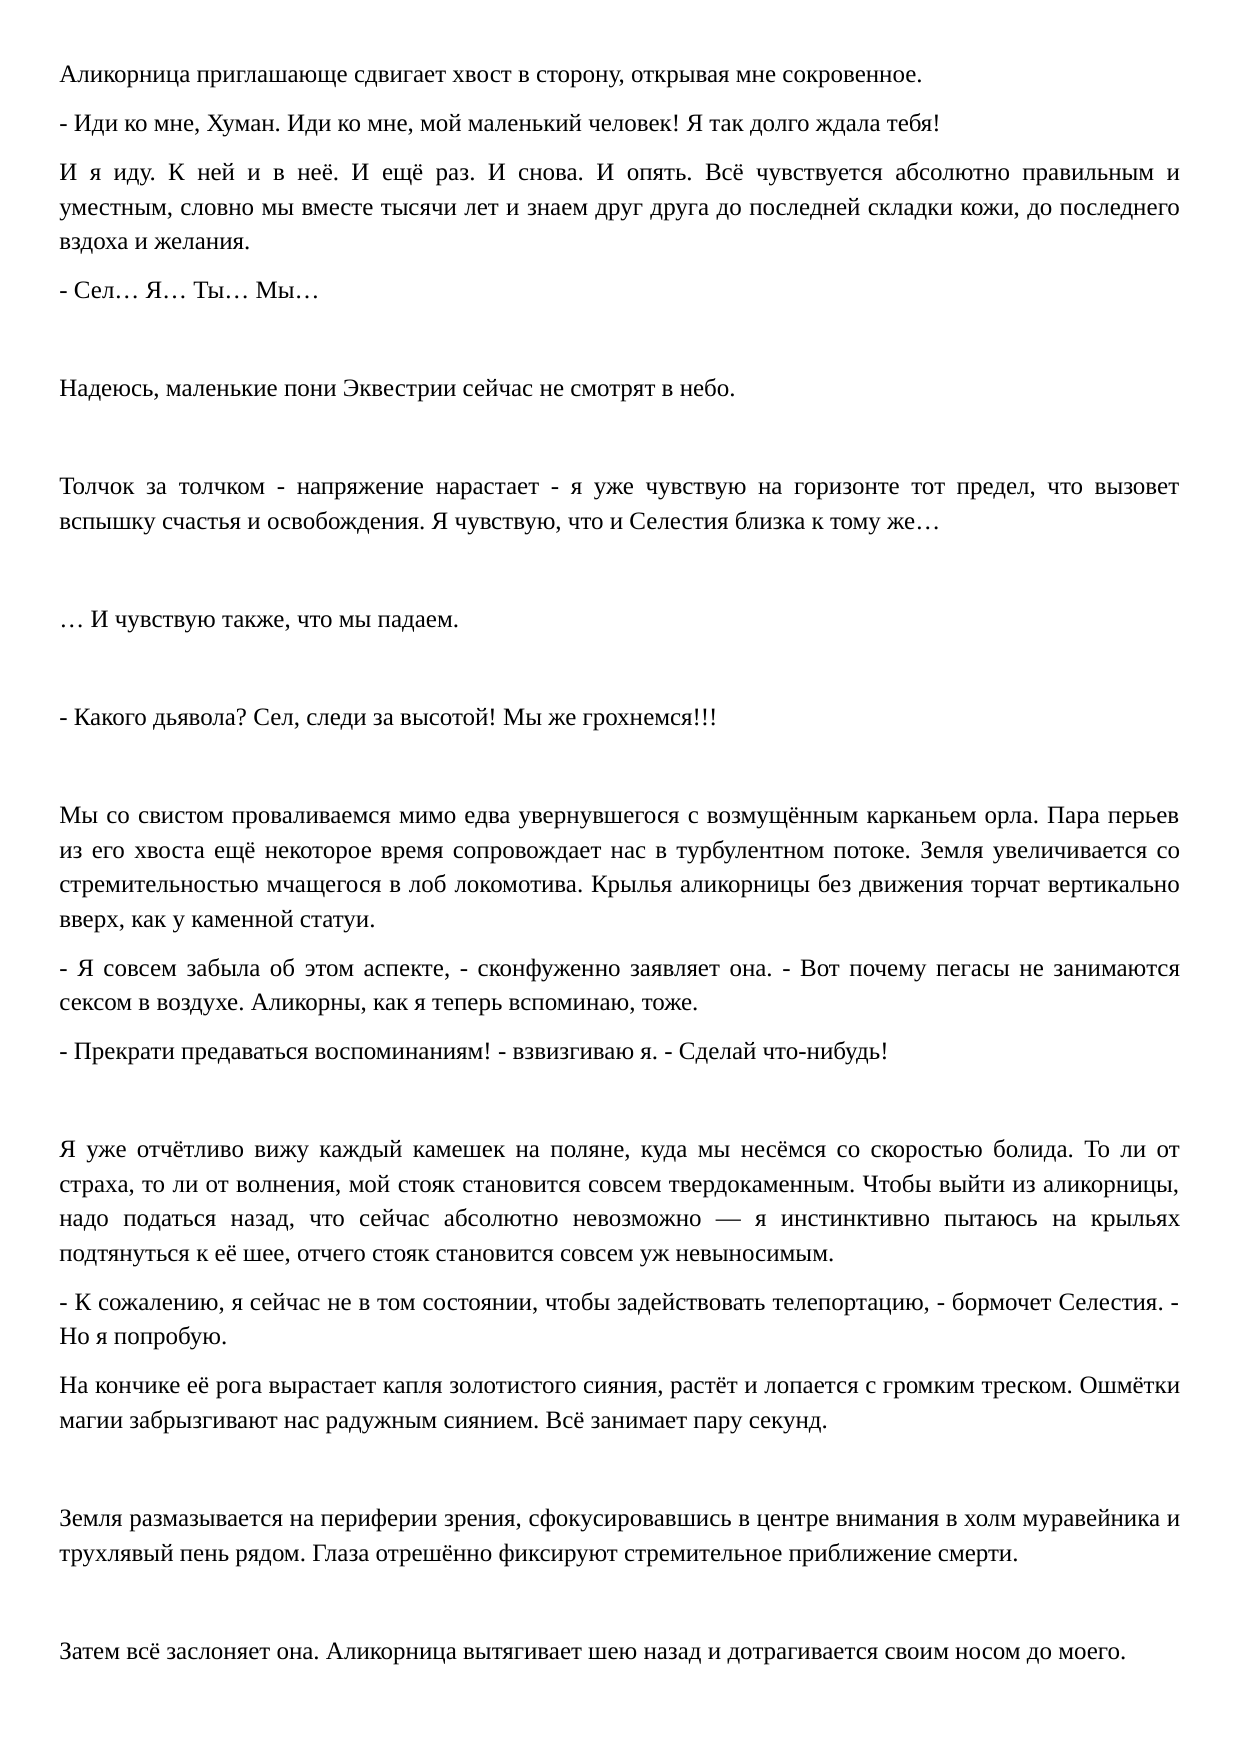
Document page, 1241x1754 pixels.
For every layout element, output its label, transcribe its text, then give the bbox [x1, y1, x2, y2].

text - К сожалению, я сейчас не в том состоянии, чтобы задействовать телепортацию, - бормочет Селестия. - Но я попробую. [59, 1287, 1181, 1350]
text - Какого дьявола? Сел, следи за высотой! Мы же грохнемся!!! [59, 702, 1181, 731]
text На кончике её рога вырастает капля золотистого сияния, растёт и лопается с громким треском. Ошмётки магии забрызгивают нас радужным сиянием. Всё занимает пару секунд. [59, 1371, 1181, 1434]
text Мы со свистом проваливаемся мимо едва увернувшегося с возмущённым карканьем орла. Пара перьев из его хвоста ещё некоторое время сопровождает нас в турбулентном потоке. Земля увеличивается со стремительностью мчащегося в лоб локомотива. Крылья аликорницы без движения торчат вертикально вверх, как у каменной статуи. [59, 800, 1181, 932]
text - Иди ко мне, Хуман. Иди ко мне, мой маленький человек! Я так долго ждала тебя! [59, 108, 1181, 137]
text Аликорница приглашающе сдвигает хвост в сторону, открывая мне сокровенное. [59, 59, 1181, 88]
text - Прекрати предаваться воспоминаниям! - взвизгиваю я. - Сделай что-нибудь! [59, 1036, 1181, 1065]
text Я уже отчётливо вижу каждый камешек на поляне, куда мы несёмся со скоростью болида. То ли от страха, то ли от волнения, мой стояк становится совсем твердокаменным. Чтобы выйти из аликорницы, надо податься назад, что сейчас абсолютно невозможно — я инстинктивно пытаюсь на крыльях подтянуться к её шее, отчего стояк становится совсем уж невыносимым. [59, 1134, 1181, 1267]
text Затем всё заслоняет она. Аликорница вытягивает шею назад и дотрагивается своим носом до моего. [59, 1636, 1181, 1664]
text Надеюсь, маленькие пони Эквестрии сейчас не смотрят в небо. [59, 373, 1181, 402]
text Земля размазывается на периферии зрения, сфокусировавшись в центре внимания в холм муравейника и трухлявый пень рядом. Глаза отрешённо фиксируют стремительное приближение смерти. [59, 1503, 1181, 1566]
text - Сел… Я… Ты… Мы… [59, 275, 1181, 304]
text - Я совсем забыла об этом аспекте, - сконфуженно заявляет она. - Вот почему пегасы не занимаются сексом в воздухе. Аликорны, как я теперь вспоминаю, тоже. [59, 953, 1181, 1016]
text И я иду. К ней и в неё. И ещё раз. И снова. И опять. Всё чувствуется абсолютно правильным и уместным, словно мы вместе тысячи лет и знаем друг друга до последней складки кожи, до последнего вздоха и желания. [59, 157, 1181, 255]
text … И чувствую также, что мы падаем. [59, 604, 1181, 633]
text Толчок за толчком - напряжение нарастает - я уже чувствую на горизонте тот предел, что вызовет вспышку счастья и освобождения. Я чувствую, что и Селестия близка к тому же… [59, 471, 1181, 535]
